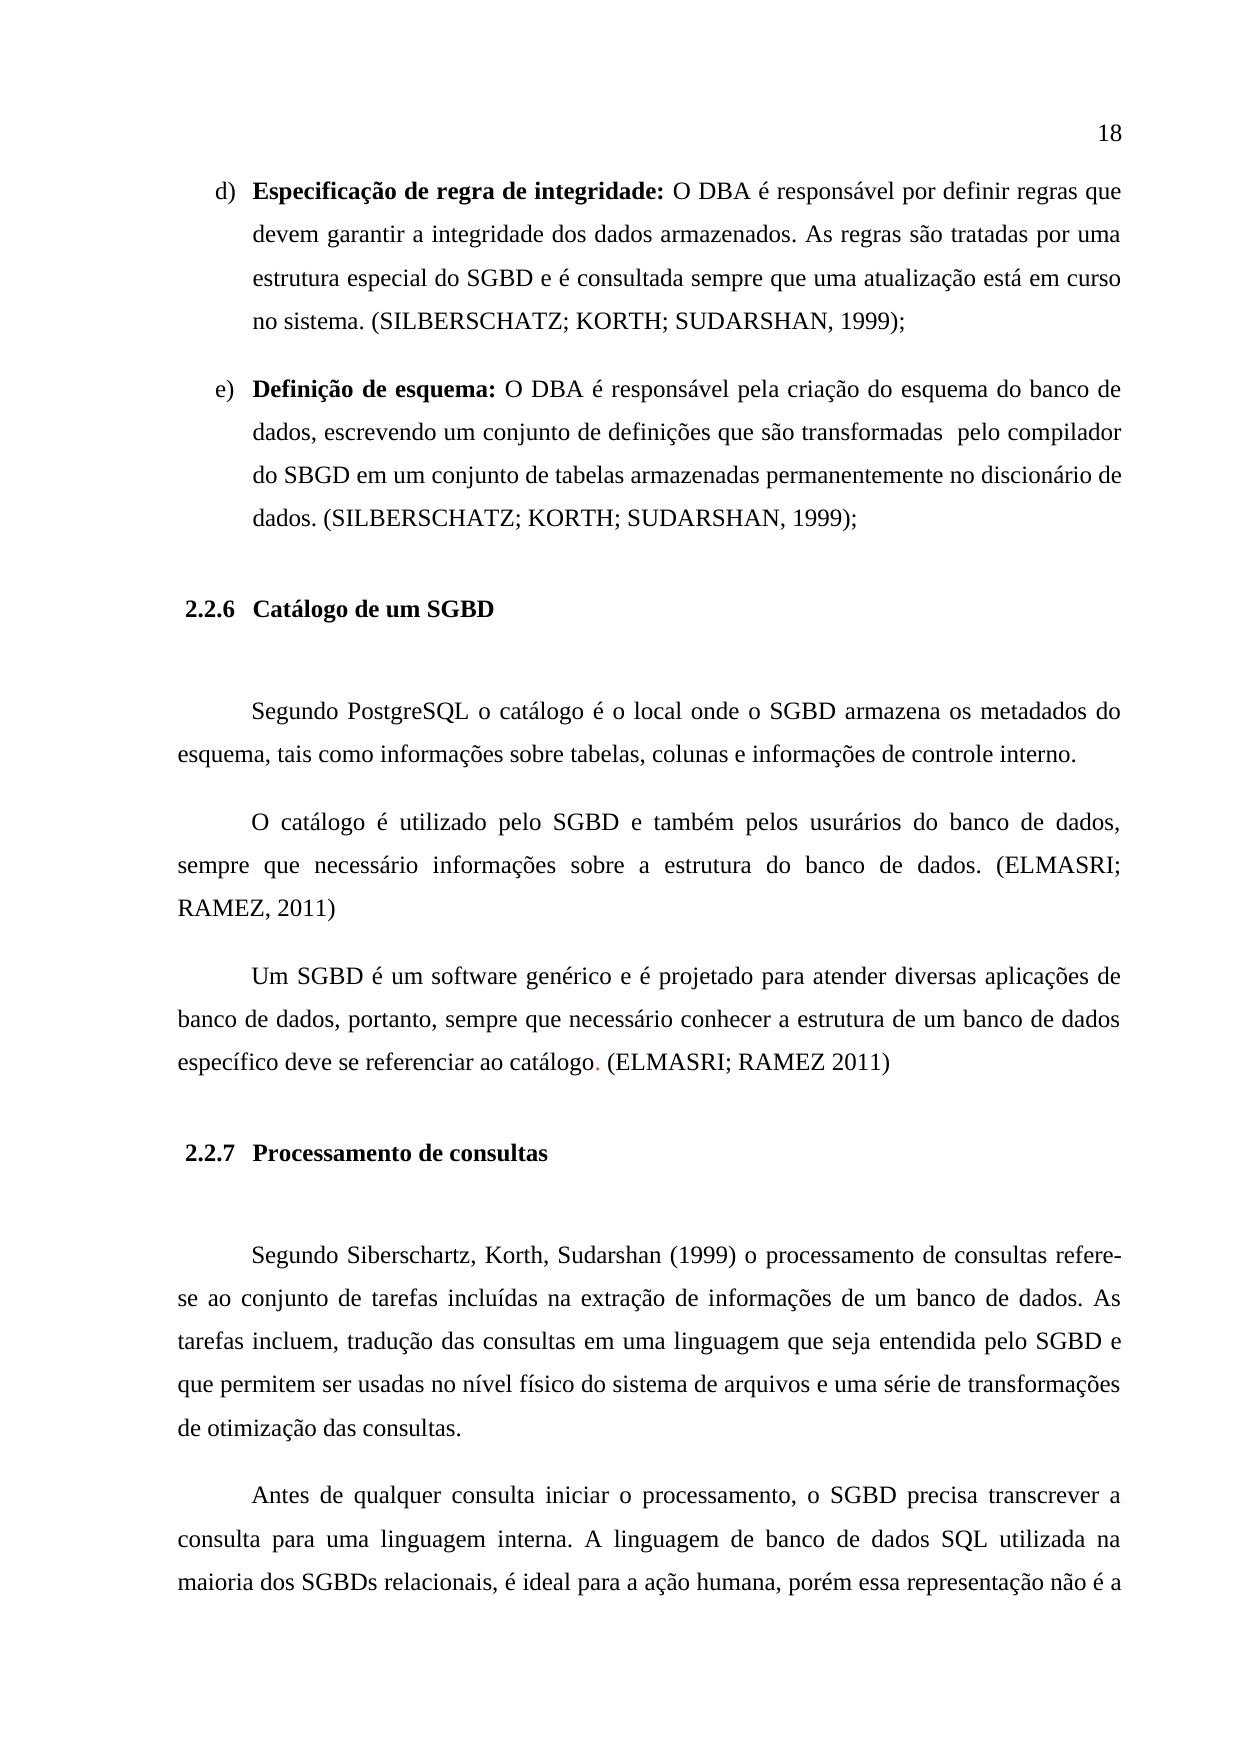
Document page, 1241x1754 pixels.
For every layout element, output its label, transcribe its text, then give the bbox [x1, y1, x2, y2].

text O catálogo é utilizado pelo SGBD e também pelos usurários do banco de dados, sempre que necessário informações sobre a estrutura do banco de dados. (ELMASRI; RAMEZ, 2011) [177, 807, 1122, 922]
list Processamento de consultas [185, 1138, 1122, 1167]
list Definição de esquema: O DBA é responsável pela criação do esquema do banco de dados, escrevendo um conjunto de definições que são transformadas pelo compilador do SBGD em um conjunto de tabelas armazenadas permanentemente no discionário de dados. (SILBERSCHATZ; KORTH; SUDARSHAN, 1999); [215, 374, 1122, 532]
text Segundo Siberschartz, Korth, Sudarshan (1999) o processamento de consultas refere-se ao conjunto de tarefas incluídas na extração de informações de um banco de dados. As tarefas incluem, tradução das consultas em uma linguagem que seja entendida pelo SGBD e que permitem ser usadas no nível físico do sistema de arquivos e uma série de transformações de otimização das consultas. [177, 1240, 1122, 1441]
list Especificação de regra de integridade: O DBA é responsável por definir regras que devem garantir a integridade dos dados armazenados. As regras são tratadas por uma estrutura especial do SGBD e é consultada sempre que uma atualização está em curso no sistema. (SILBERSCHATZ; KORTH; SUDARSHAN, 1999); [215, 176, 1122, 334]
list Catálogo de um SGBD [185, 594, 1122, 623]
text Um SGBD é um software genérico e é projetado para atender diversas aplicações de banco de dados, portanto, sempre que necessário conhecer a estrutura de um banco de dados específico deve se referenciar ao catálogo. (ELMASRI; RAMEZ 2011) [177, 961, 1122, 1076]
text Antes de qualquer consulta iniciar o processamento, o SGBD precisa transcrever a consulta para uma linguagem interna. A linguagem de banco de dados SQL utilizada na maioria dos SGBDs relacionais, é ideal para a ação humana, porém essa representação não é a [177, 1481, 1122, 1596]
text Segundo PostgreSQL o catálogo é o local onde o SGBD armazena os metadados do esquema, tais como informações sobre tabelas, colunas e informações de controle interno. [177, 696, 1122, 768]
